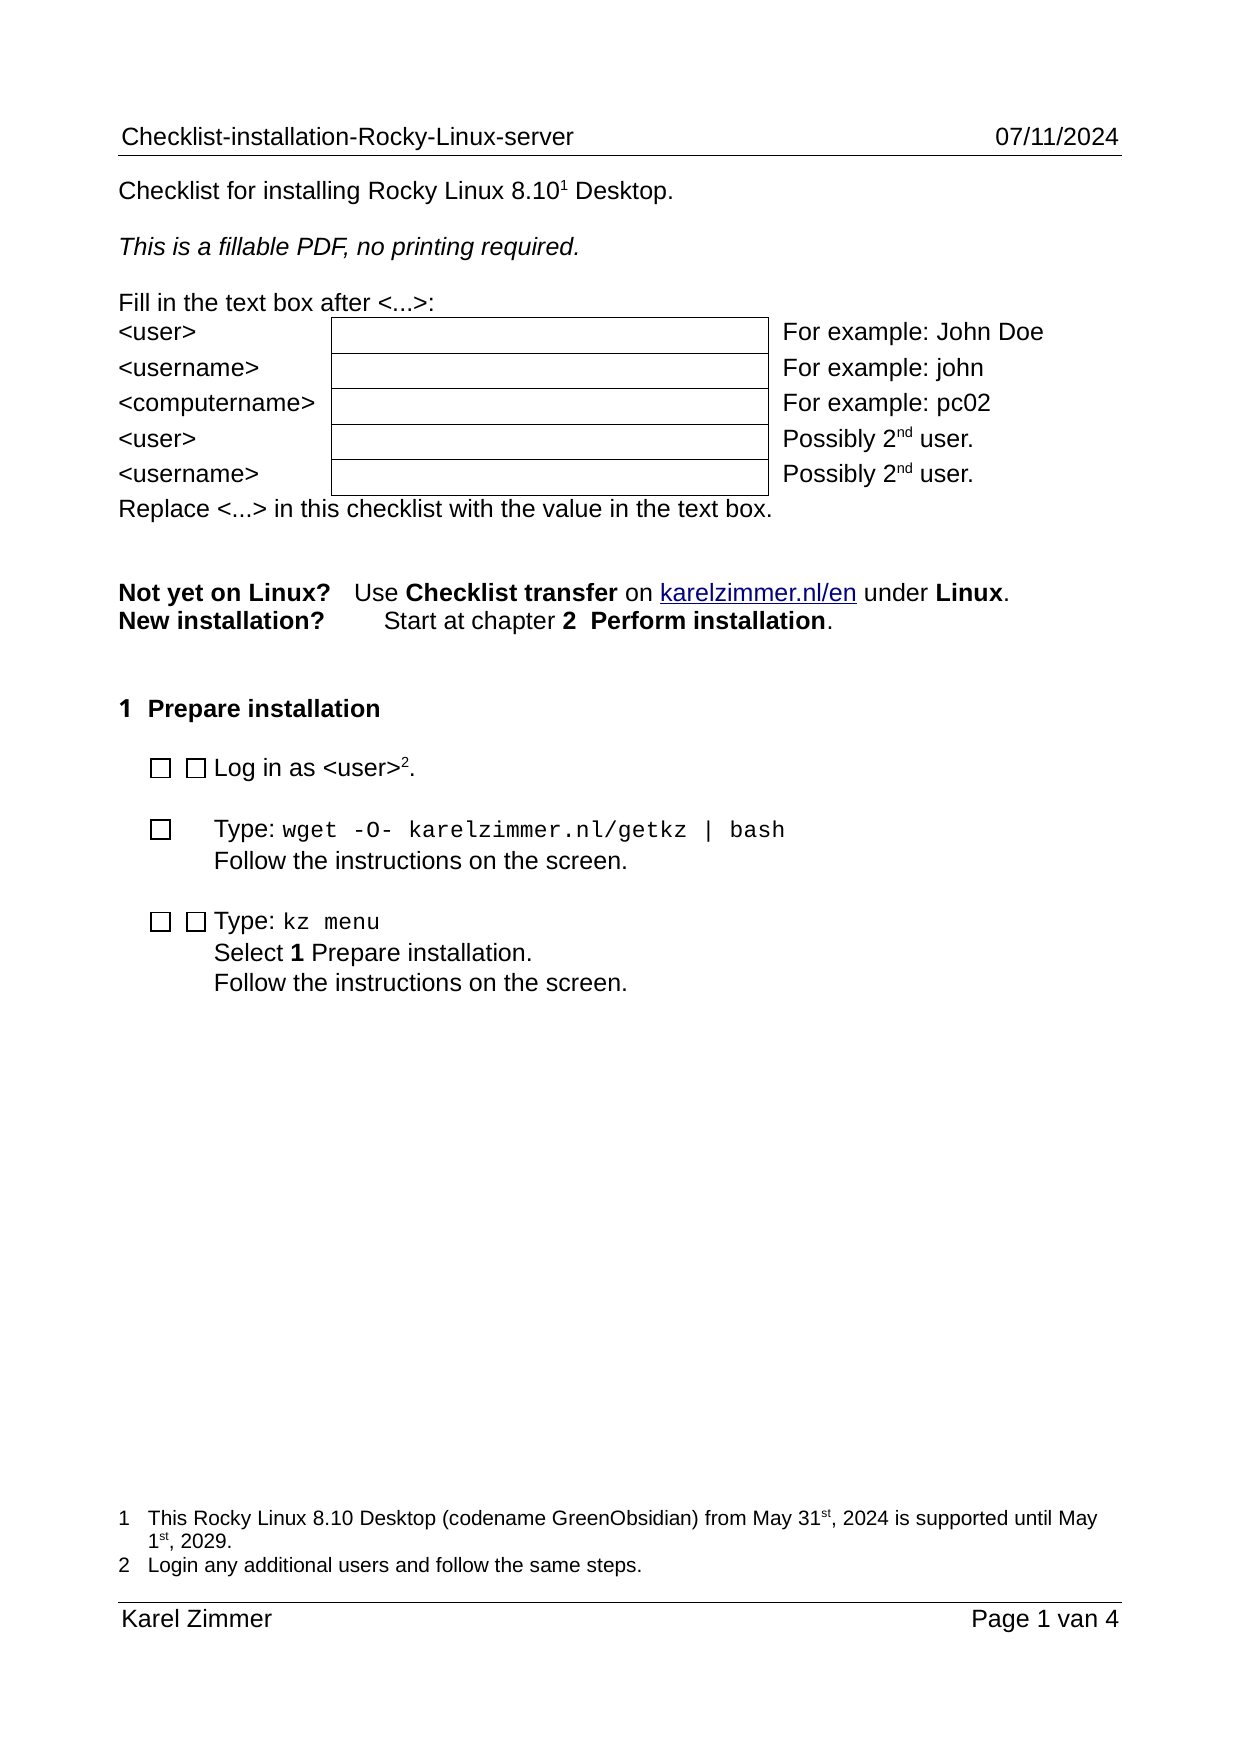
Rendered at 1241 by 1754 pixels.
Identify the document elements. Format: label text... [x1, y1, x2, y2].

table_header [118, 753, 142, 783]
table_cell Select 1 Prepare installation. [213, 938, 1122, 968]
table_cell Type: wget -O- karelzimmer.nl/getkz | bash [213, 814, 1122, 845]
table_header [177, 753, 213, 783]
table_cell [142, 968, 177, 998]
table_header Log in as <user>. [213, 753, 1122, 783]
table_cell [177, 938, 213, 968]
table_cell [118, 814, 142, 845]
text For example: john [769, 353, 1122, 388]
text <USERName> [118, 459, 331, 495]
text Checklist for installing Rocky Linux 8.10 Desktop. [118, 177, 1122, 205]
text This Rocky Linux 8.10 Desktop (codename GreenObsidian) from May 31st, 2024 is supported until May 1st, 2029. [118, 1506, 1122, 1553]
table_cell [118, 876, 142, 906]
text Not yet on Linux? Use Checklist transfer on karelzimmer.nl/en under Linux. [118, 579, 1122, 607]
table_cell Follow the instructions on the screen. [213, 845, 1122, 876]
text For example: pc02 [769, 388, 1122, 424]
text Possibly 2nd user. [769, 424, 1122, 459]
text This is a fillable PDF, no printing required. [118, 233, 1122, 261]
table_cell [177, 906, 213, 938]
text <user> [118, 317, 331, 353]
text <USERname> [118, 353, 331, 388]
text For example: John Doe [769, 317, 1122, 353]
text Replace <...> in this checklist with the value in the text box. [118, 495, 1122, 523]
table_cell [142, 845, 177, 876]
table_cell [118, 968, 142, 998]
table_cell Follow the instructions on the screen. [213, 968, 1122, 998]
text Fill in the text box after <...>: [118, 289, 1122, 317]
table_cell [142, 876, 177, 906]
table_cell [142, 783, 177, 813]
text <COMPUTERNAme> [118, 388, 331, 424]
table_header [142, 753, 177, 783]
table_cell [213, 783, 1122, 813]
table_cell [142, 906, 177, 938]
table_cell [118, 938, 142, 968]
table_cell [177, 968, 213, 998]
table_cell [177, 814, 213, 845]
table_cell [118, 906, 142, 938]
text <USER> [118, 424, 331, 459]
table_cell [177, 845, 213, 876]
table_cell [118, 783, 142, 813]
text New installation? Start at chapter 2 Perform installation. [118, 607, 1122, 635]
table_cell [213, 876, 1122, 906]
table_cell [142, 938, 177, 968]
text Possibly 2nd user. [769, 459, 1122, 495]
table_cell Type: kz menu [213, 906, 1122, 938]
table_cell [118, 845, 142, 876]
table_cell [177, 876, 213, 906]
list Prepare installation [118, 691, 1122, 725]
table_cell [142, 814, 177, 845]
table_cell [177, 783, 213, 813]
